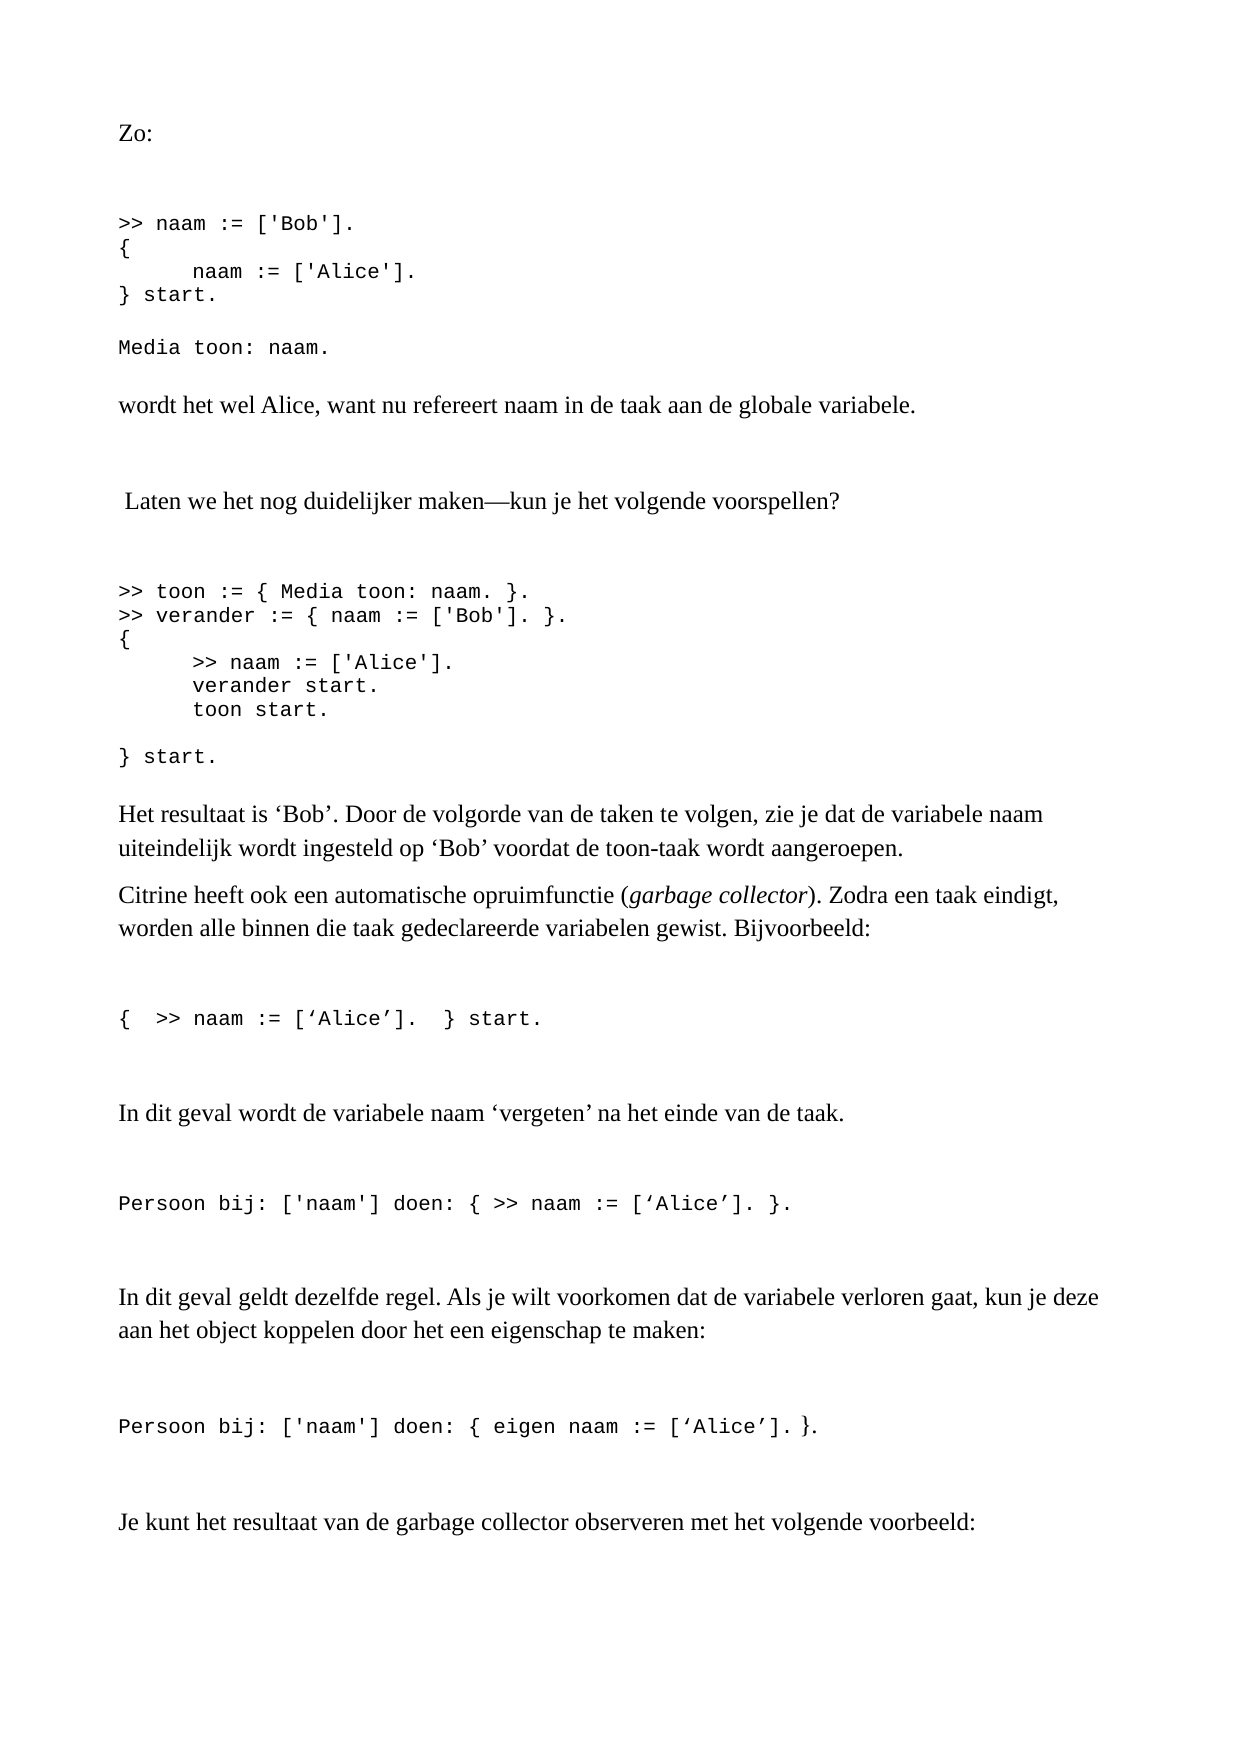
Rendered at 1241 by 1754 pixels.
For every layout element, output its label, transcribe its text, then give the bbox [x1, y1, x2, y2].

text Media toon: naam. [118, 337, 1004, 361]
text Laten we het nog duidelijker maken—kun je het volgende voorspellen? [118, 486, 1122, 514]
text Je kunt het resultaat van de garbage collector observeren met het volgende voorbeeld: [118, 1507, 1122, 1536]
text Zo: [118, 118, 1122, 147]
text Persoon bij: ['naam'] doen: { >> naam := [‘Alice’]. }. [118, 1193, 1122, 1217]
text >> naam := ['Bob']. { naam := ['Alice']. } start. [118, 213, 1004, 308]
text Het resultaat is ‘Bob’. Door de volgorde van de taken te volgen, zie je dat de variabele naam uiteindelijk wordt ingesteld op ‘Bob’ voordat de toon-taak wordt aangeroepen. [118, 799, 1122, 861]
text In dit geval wordt de variabele naam ‘vergeten’ na het einde van de taak. [118, 1098, 1122, 1127]
text Citrine heeft ook een automatische opruimfunctie (garbage collector). Zodra een taak eindigt, worden alle binnen die taak gedeclareerde variabelen gewist. Bijvoorbeeld: [118, 880, 1122, 942]
text { >> naam := [‘Alice’]. } start. [118, 1008, 1122, 1032]
text Persoon bij: ['naam'] doen: { eigen naam := [‘Alice’]. }. [118, 1411, 1122, 1440]
text >> toon := { Media toon: naam. }. >> verander := { naam := ['Bob']. }. { >> naam := ['Alice']. verander start. toon start. } start. [118, 581, 1004, 770]
text In dit geval geldt dezelfde regel. Als je wilt voorkomen dat de variabele verloren gaat, kun je deze aan het object koppelen door het een eigenschap te maken: [118, 1282, 1122, 1344]
text wordt het wel Alice, want nu refereert naam in de taak aan de globale variabele. [118, 391, 1122, 419]
